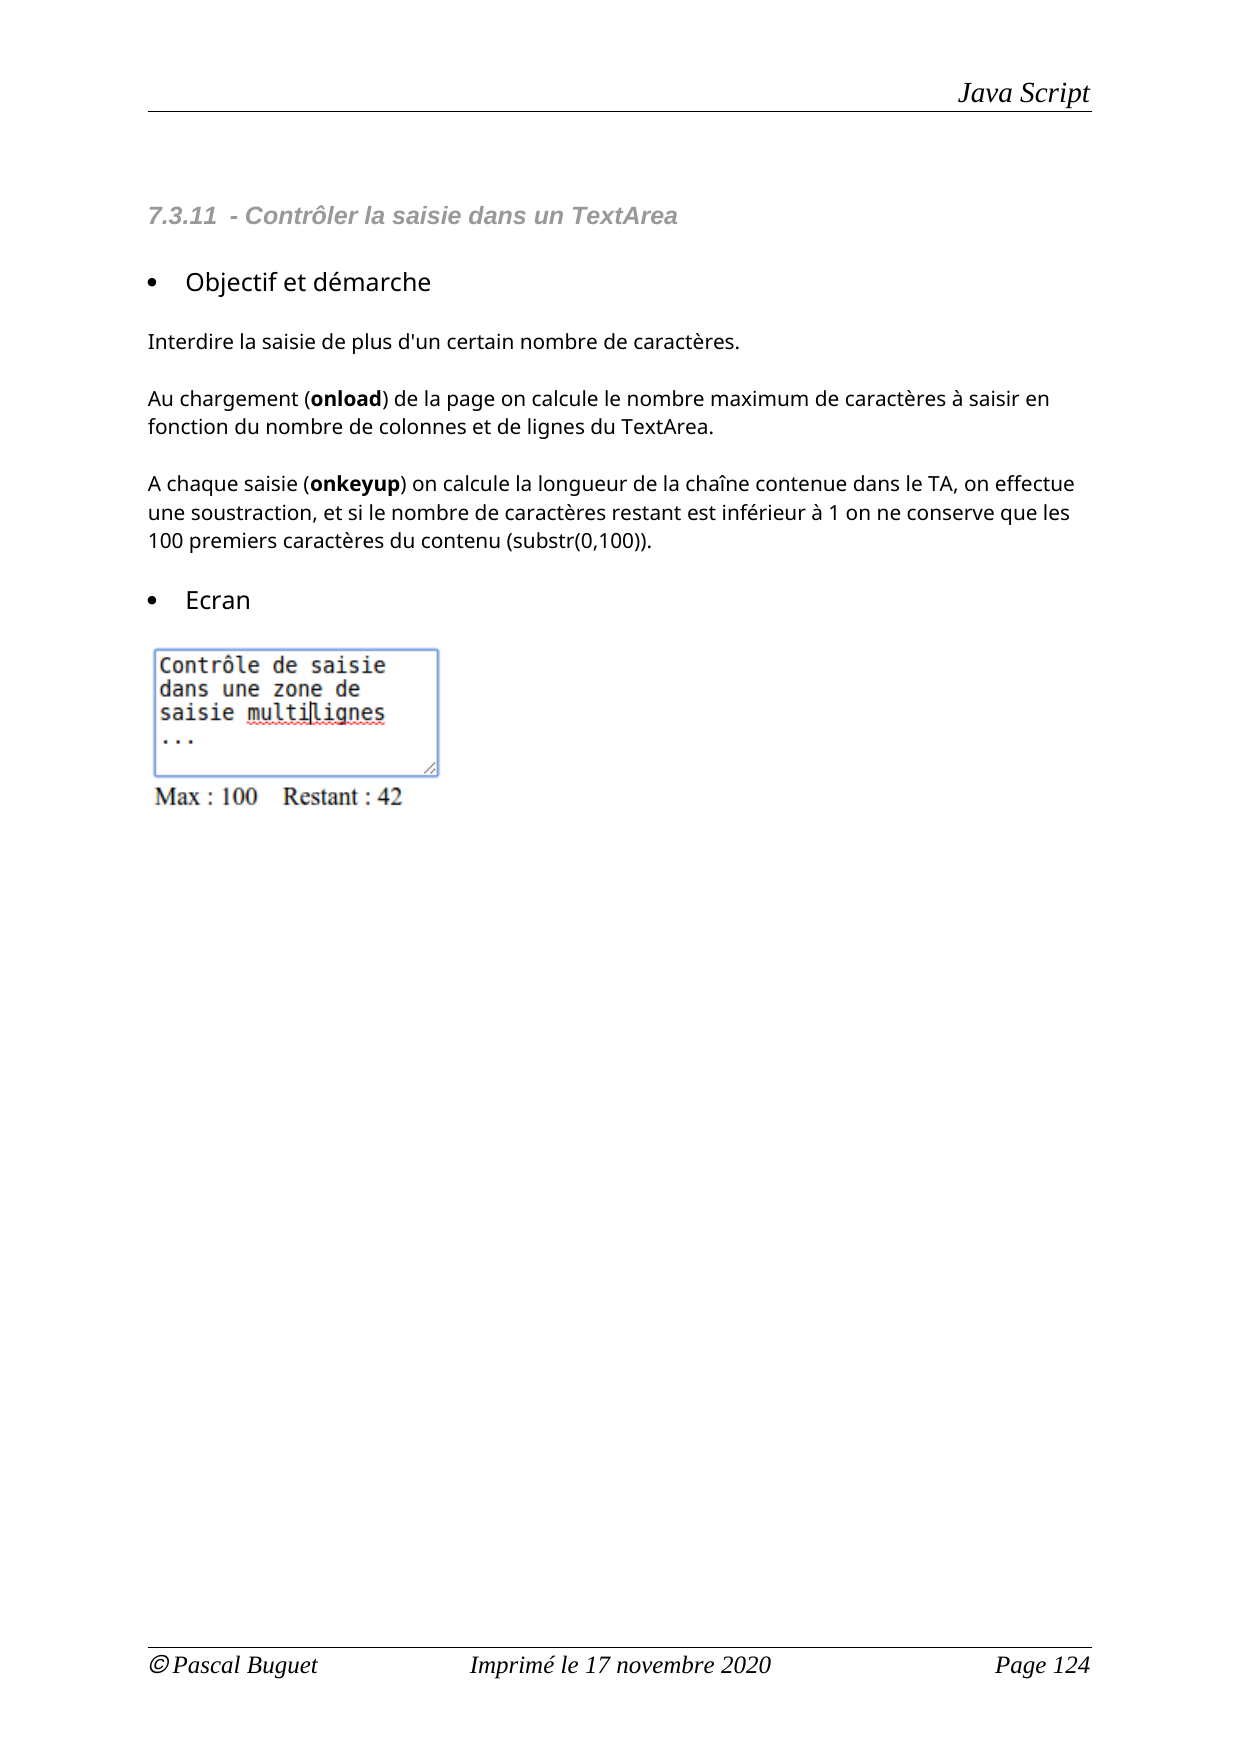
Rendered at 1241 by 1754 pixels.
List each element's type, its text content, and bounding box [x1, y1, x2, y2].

list Objectif et démarche [148, 264, 1092, 299]
subtitle - Contrôler la saisie dans un TextArea [148, 201, 1092, 230]
text Au chargement (onload) de la page on calcule le nombre maximum de caractères à saisir en fonction du nombre de colonnes et de lignes du TextArea. [148, 384, 1092, 441]
text Interdire la saisie de plus d'un certain nombre de caractères. [148, 327, 1092, 356]
text A chaque saisie (onkeyup) on calcule la longueur de la chaîne contenue dans le TA, on effectue une soustraction, et si le nombre de caractères restant est inférieur à 1 on ne conserve que les 100 premiers caractères du contenu (substr(0,100)). [148, 469, 1092, 554]
picture [147, 645, 448, 813]
list Ecran [148, 583, 1092, 617]
